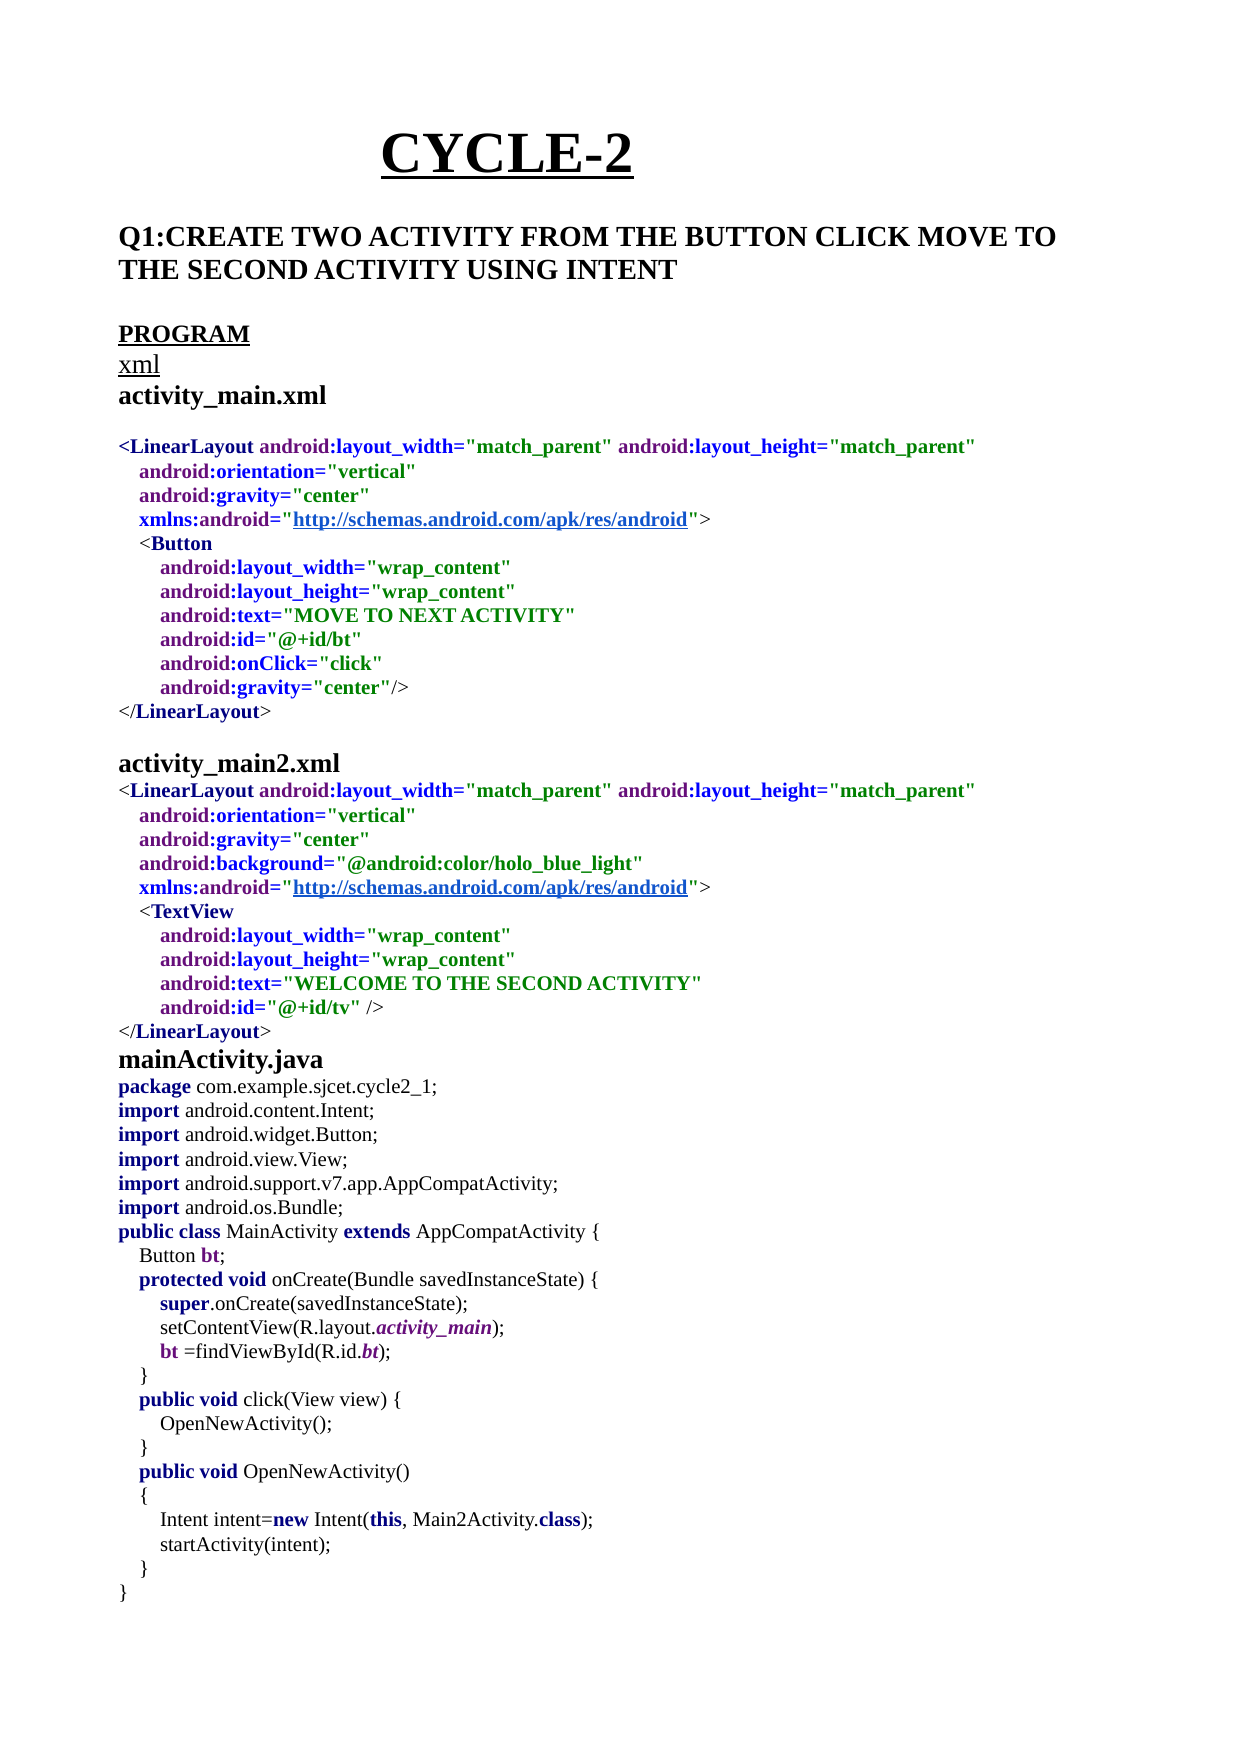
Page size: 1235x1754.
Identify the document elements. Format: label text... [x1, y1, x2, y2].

text android:gravity="center" [118, 827, 1116, 851]
text android:gravity="center" [118, 483, 1116, 507]
text activity_main2.xml [118, 747, 1116, 778]
text } [118, 1556, 1116, 1579]
text import android.support.v7.app.AppCompatActivity; [118, 1171, 1116, 1194]
text xmlns:android="http://schemas.android.com/apk/res/android"> [118, 875, 1116, 899]
text android:gravity="center"/> [118, 675, 1116, 699]
text import android.content.Intent; [118, 1098, 1116, 1122]
text } [118, 1579, 1116, 1604]
text android:id="@+id/bt" [118, 627, 1116, 651]
text bt =findViewById(R.id.bt); [118, 1339, 1116, 1363]
text public class MainActivity extends AppCompatActivity { [118, 1219, 1116, 1243]
text android:orientation="vertical" [118, 802, 1116, 827]
text <LinearLayout android:layout_width="match_parent" android:layout_height="match_parent" [118, 434, 1116, 458]
text } [118, 1363, 1116, 1387]
text android:layout_width="wrap_content" [118, 923, 1116, 947]
text import android.view.View; [118, 1146, 1116, 1171]
text super.onCreate(savedInstanceState); [118, 1291, 1116, 1315]
text PROGRAM [118, 319, 1116, 348]
text </LinearLayout> [118, 699, 1116, 723]
text startActivity(intent); [118, 1531, 1116, 1556]
text <Button [118, 531, 1116, 555]
text OpenNewActivity(); [118, 1411, 1116, 1435]
text } [118, 1435, 1116, 1459]
text setContentView(R.layout.activity_main); [118, 1315, 1116, 1339]
text android:onClick="click" [118, 651, 1116, 675]
text import android.os.Bundle; [118, 1194, 1116, 1219]
text <LinearLayout android:layout_width="match_parent" android:layout_height="match_parent" [118, 778, 1116, 802]
text android:background="@android:color/holo_blue_light" [118, 851, 1116, 875]
text import android.widget.Button; [118, 1122, 1116, 1146]
text android:text="MOVE TO NEXT ACTIVITY" [118, 603, 1116, 627]
text android:layout_height="wrap_content" [118, 947, 1116, 971]
text <TextView [118, 899, 1116, 923]
text android:layout_height="wrap_content" [118, 579, 1116, 603]
text public void click(View view) { [118, 1387, 1116, 1411]
text { [118, 1483, 1116, 1507]
text android:text="WELCOME TO THE SECOND ACTIVITY" [118, 971, 1116, 995]
text activity_main.xml [118, 379, 1116, 410]
text android:layout_width="wrap_content" [118, 555, 1116, 579]
text Button bt; [118, 1243, 1116, 1267]
text mainActivity.java [118, 1043, 1116, 1074]
text Intent intent=new Intent(this, Main2Activity.class); [118, 1507, 1116, 1531]
text CYCLE-2 [118, 118, 1116, 185]
text </LinearLayout> [118, 1019, 1116, 1043]
text xml [118, 348, 1116, 379]
text protected void onCreate(Bundle savedInstanceState) { [118, 1267, 1116, 1291]
text package com.example.sjcet.cycle2_1; [118, 1074, 1116, 1098]
text public void OpenNewActivity() [118, 1459, 1116, 1483]
text Q1:CREATE TWO ACTIVITY FROM THE BUTTON CLICK MOVE TO THE SECOND ACTIVITY USING INTENT [118, 219, 1116, 286]
text android:id="@+id/tv" /> [118, 995, 1116, 1019]
text android:orientation="vertical" [118, 458, 1116, 483]
text xmlns:android="http://schemas.android.com/apk/res/android"> [118, 507, 1116, 531]
